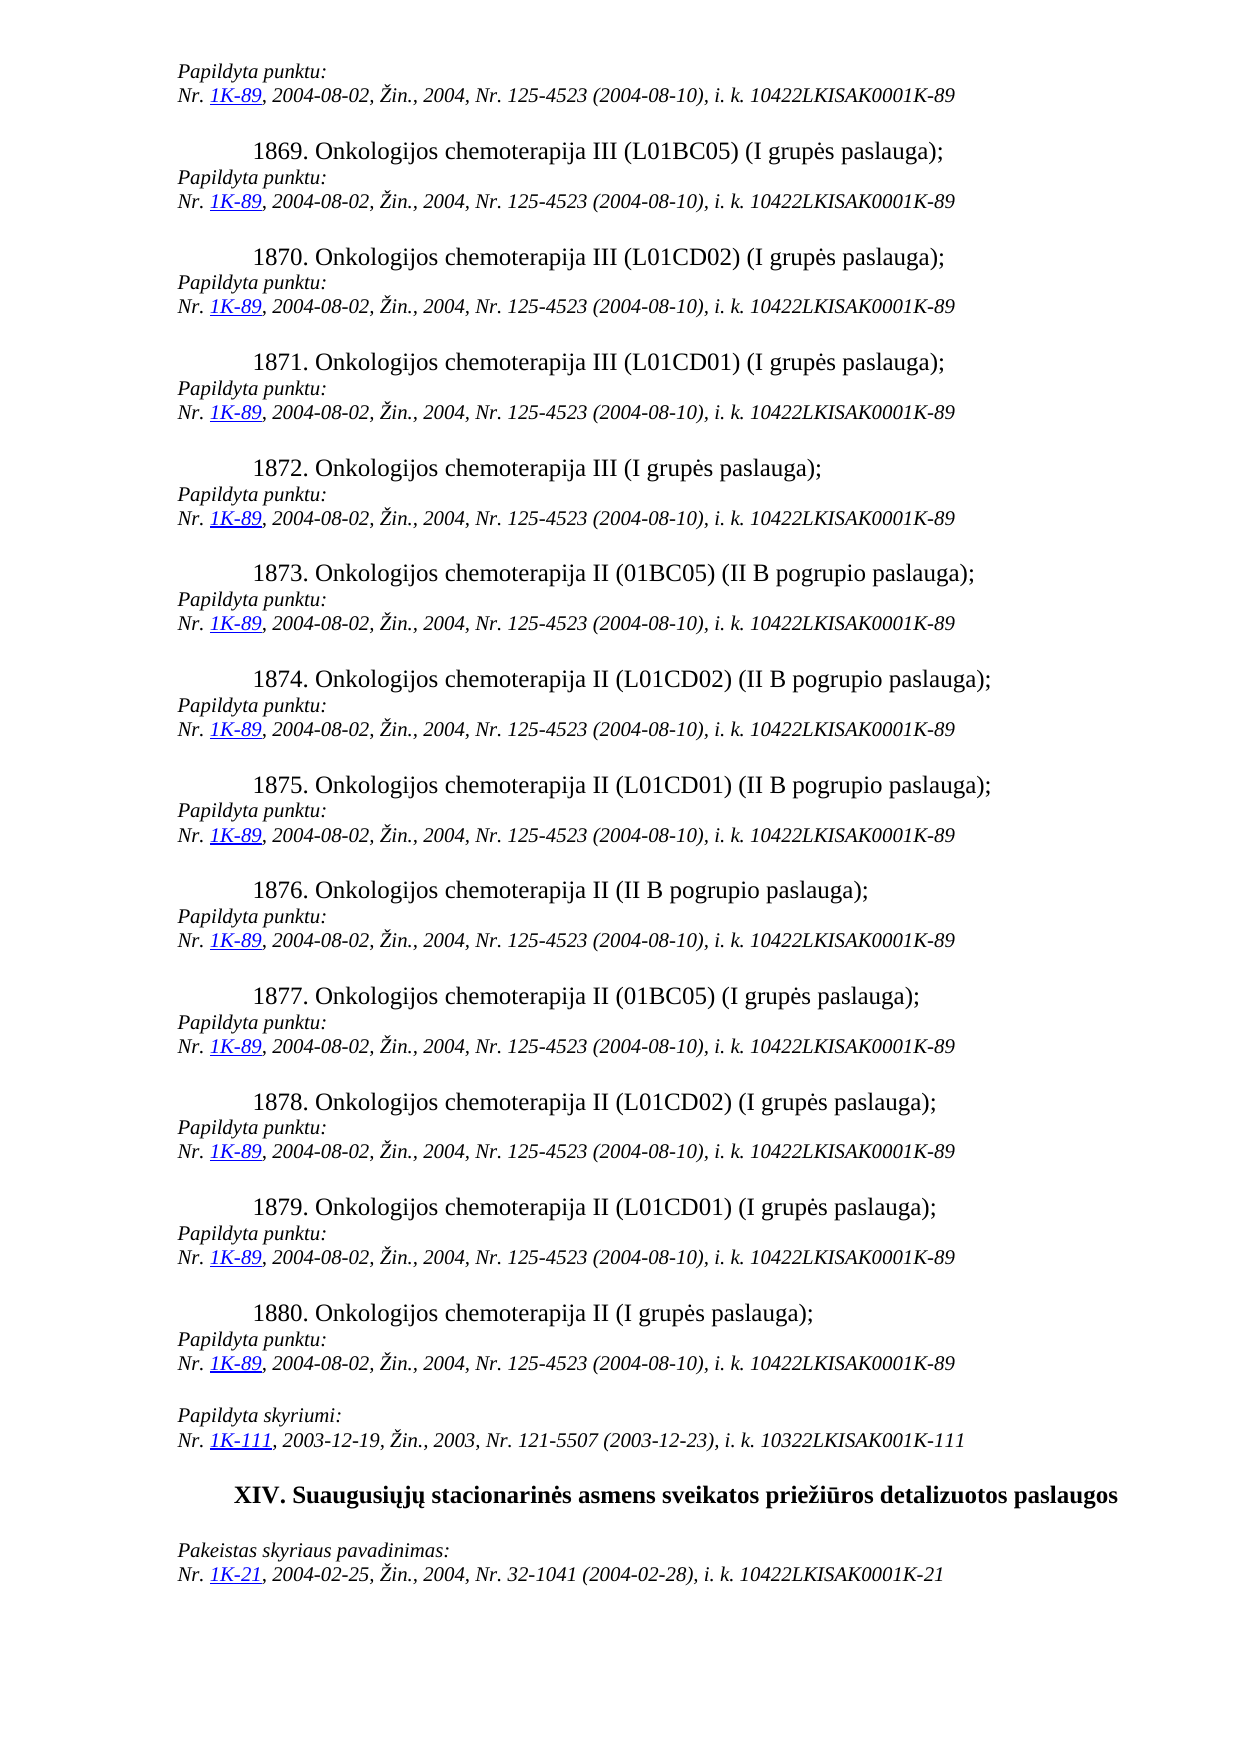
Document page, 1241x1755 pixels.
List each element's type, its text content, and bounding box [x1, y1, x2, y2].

text Papildyta punktu: [177, 165, 1181, 189]
text 1873. Onkologijos chemoterapija II (01BC05) (II B pogrupio paslauga); [177, 558, 1181, 587]
text Papildyta punktu: [177, 1115, 1181, 1139]
text Papildyta punktu: [177, 1221, 1181, 1245]
text Nr. 1K-89, 2004-08-02, Žin., 2004, Nr. 125-4523 (2004-08-10), i. k. 10422LKISAK0001K-89 [177, 928, 1181, 952]
text Papildyta skyriumi: [177, 1403, 1181, 1427]
text Papildyta punktu: [177, 587, 1181, 611]
text Papildyta punktu: [177, 482, 1181, 506]
text 1878. Onkologijos chemoterapija II (L01CD02) (I grupės paslauga); [177, 1087, 1181, 1115]
text 1875. Onkologijos chemoterapija II (L01CD01) (II B pogrupio paslauga); [177, 770, 1181, 798]
text Papildyta punktu: [177, 270, 1181, 294]
text Nr. 1K-89, 2004-08-02, Žin., 2004, Nr. 125-4523 (2004-08-10), i. k. 10422LKISAK0001K-89 [177, 1245, 1181, 1269]
text Nr. 1K-89, 2004-08-02, Žin., 2004, Nr. 125-4523 (2004-08-10), i. k. 10422LKISAK0001K-89 [177, 83, 1181, 107]
text XIV. Suaugusiųjų stacionarinės asmens sveikatos priežiūros detalizuotos paslaugos [177, 1480, 1181, 1509]
text Nr. 1K-89, 2004-08-02, Žin., 2004, Nr. 125-4523 (2004-08-10), i. k. 10422LKISAK0001K-89 [177, 1139, 1181, 1163]
text Nr. 1K-111, 2003-12-19, Žin., 2003, Nr. 121-5507 (2003-12-23), i. k. 10322LKISAK001K-111 [177, 1427, 1181, 1452]
text Papildyta punktu: [177, 904, 1181, 928]
text 1869. Onkologijos chemoterapija III (L01BC05) (I grupės paslauga); [177, 136, 1181, 165]
text Nr. 1K-89, 2004-08-02, Žin., 2004, Nr. 125-4523 (2004-08-10), i. k. 10422LKISAK0001K-89 [177, 1034, 1181, 1058]
text Nr. 1K-21, 2004-02-25, Žin., 2004, Nr. 32-1041 (2004-02-28), i. k. 10422LKISAK0001K-21 [177, 1562, 1181, 1586]
text Nr. 1K-89, 2004-08-02, Žin., 2004, Nr. 125-4523 (2004-08-10), i. k. 10422LKISAK0001K-89 [177, 294, 1181, 318]
text Nr. 1K-89, 2004-08-02, Žin., 2004, Nr. 125-4523 (2004-08-10), i. k. 10422LKISAK0001K-89 [177, 611, 1181, 635]
text 1870. Onkologijos chemoterapija III (L01CD02) (I grupės paslauga); [177, 242, 1181, 270]
text Pakeistas skyriaus pavadinimas: [177, 1538, 1181, 1562]
text Nr. 1K-89, 2004-08-02, Žin., 2004, Nr. 125-4523 (2004-08-10), i. k. 10422LKISAK0001K-89 [177, 1351, 1181, 1375]
text Nr. 1K-89, 2004-08-02, Žin., 2004, Nr. 125-4523 (2004-08-10), i. k. 10422LKISAK0001K-89 [177, 400, 1181, 424]
text Papildyta punktu: [177, 1327, 1181, 1351]
text 1877. Onkologijos chemoterapija II (01BC05) (I grupės paslauga); [177, 981, 1181, 1010]
text 1872. Onkologijos chemoterapija III (I grupės paslauga); [177, 453, 1181, 482]
text Papildyta punktu: [177, 798, 1181, 822]
text Papildyta punktu: [177, 693, 1181, 717]
text Papildyta punktu: [177, 376, 1181, 400]
text 1879. Onkologijos chemoterapija II (L01CD01) (I grupės paslauga); [177, 1192, 1181, 1221]
text 1880. Onkologijos chemoterapija II (I grupės paslauga); [177, 1298, 1181, 1327]
text Nr. 1K-89, 2004-08-02, Žin., 2004, Nr. 125-4523 (2004-08-10), i. k. 10422LKISAK0001K-89 [177, 506, 1181, 530]
text Nr. 1K-89, 2004-08-02, Žin., 2004, Nr. 125-4523 (2004-08-10), i. k. 10422LKISAK0001K-89 [177, 189, 1181, 213]
text Nr. 1K-89, 2004-08-02, Žin., 2004, Nr. 125-4523 (2004-08-10), i. k. 10422LKISAK0001K-89 [177, 717, 1181, 741]
text 1876. Onkologijos chemoterapija II (II B pogrupio paslauga); [177, 875, 1181, 904]
text 1871. Onkologijos chemoterapija III (L01CD01) (I grupės paslauga); [177, 347, 1181, 376]
text 1874. Onkologijos chemoterapija II (L01CD02) (II B pogrupio paslauga); [177, 664, 1181, 693]
text Nr. 1K-89, 2004-08-02, Žin., 2004, Nr. 125-4523 (2004-08-10), i. k. 10422LKISAK0001K-89 [177, 822, 1181, 847]
text Papildyta punktu: [177, 1010, 1181, 1034]
text Papildyta punktu: [177, 59, 1181, 83]
